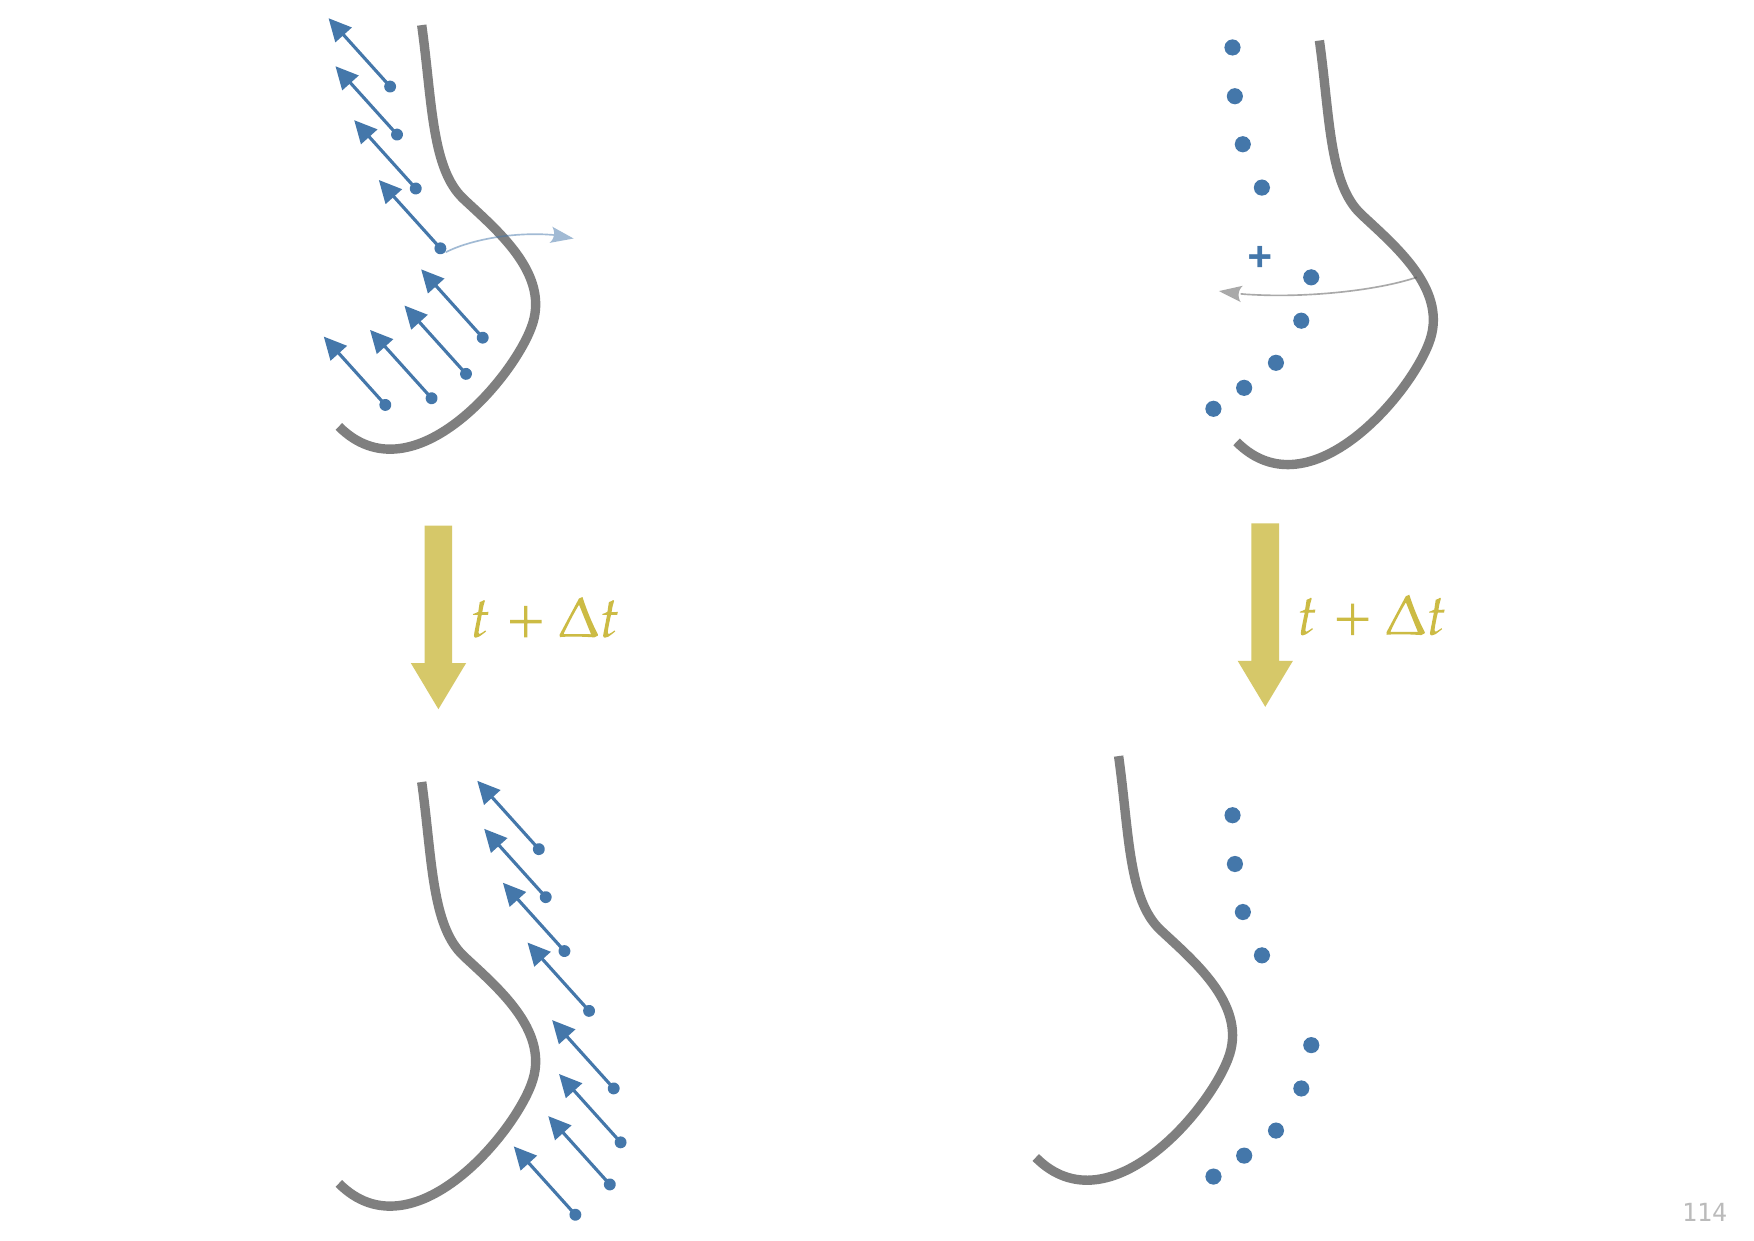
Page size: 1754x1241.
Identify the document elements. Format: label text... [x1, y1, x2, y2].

text_box [602, 600, 618, 638]
text_box [1226, 855, 1244, 873]
text_box [1293, 1080, 1310, 1097]
text_box [410, 525, 467, 710]
text_box [1303, 1037, 1320, 1054]
text_box [1224, 807, 1241, 824]
text_box [1224, 39, 1241, 56]
text_box + [1232, 218, 1289, 278]
text_box [1237, 523, 1293, 707]
text_box [1234, 903, 1251, 921]
text_box [559, 597, 598, 638]
text_box [1293, 312, 1310, 329]
text_box [510, 605, 542, 638]
text_box [1386, 594, 1425, 636]
text_box [1205, 400, 1222, 417]
text_box [1303, 269, 1320, 286]
text_box [1267, 1122, 1285, 1139]
text_box [1429, 597, 1445, 636]
text_box [1236, 1147, 1253, 1164]
text_box [1205, 1168, 1222, 1185]
text_box [1234, 136, 1251, 153]
text_box [1236, 379, 1253, 396]
text_box [1299, 597, 1316, 636]
text_box [1267, 354, 1285, 371]
text_box [1253, 179, 1271, 196]
text_box [1253, 947, 1271, 964]
text_box [472, 600, 489, 638]
text_box [1226, 88, 1243, 105]
text_box [1336, 603, 1369, 636]
